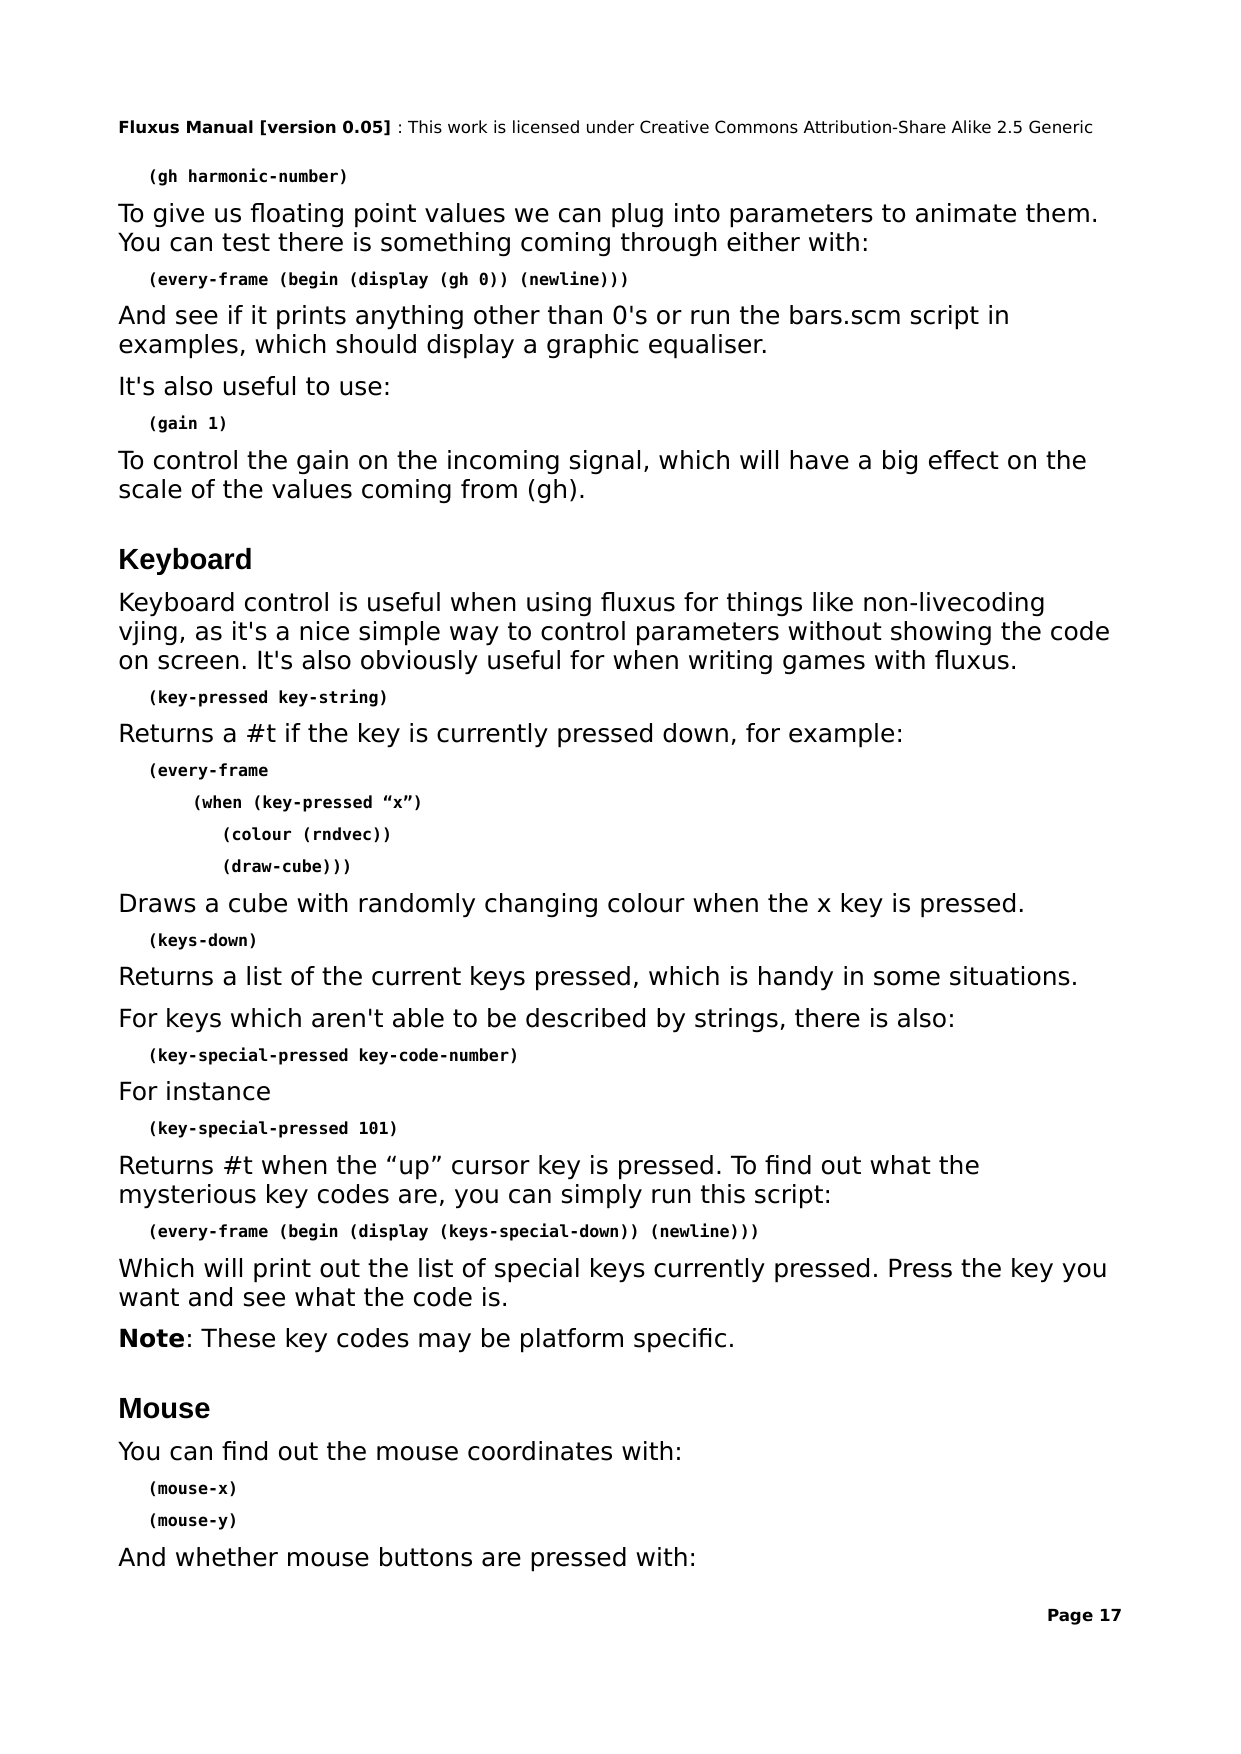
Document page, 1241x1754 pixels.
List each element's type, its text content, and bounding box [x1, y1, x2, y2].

subtitle Mouse [118, 1391, 1122, 1425]
subtitle Keyboard [118, 542, 1122, 575]
text (gain 1) [148, 414, 1122, 433]
text And see if it prints anything other than 0's or run the bars.scm script in examples, which should display a graphic equaliser. [118, 302, 1122, 360]
text (key-pressed key-string) [148, 688, 1122, 707]
text (mouse-x) [148, 1479, 1122, 1498]
text And whether mouse buttons are pressed with: [118, 1543, 1122, 1572]
text You can find out the mouse coordinates with: [118, 1437, 1122, 1467]
text (keys-down) [148, 931, 1122, 950]
text Note: These key codes may be platform specific. [118, 1325, 1122, 1354]
text Which will print out the list of special keys currently pressed. Press the key you want and see what the code is. [118, 1254, 1122, 1312]
text Returns a #t if the key is currently pressed down, for example: [118, 720, 1122, 749]
text (gh harmonic-number) [148, 167, 1122, 186]
text (mouse-y) [148, 1511, 1122, 1530]
text (when (key-pressed “x”) [118, 793, 1122, 813]
text (colour (rndvec)) [148, 825, 1122, 844]
text Returns a list of the current keys pressed, which is handy in some situations. [118, 962, 1122, 992]
text (every-frame [148, 761, 1122, 781]
text Draws a cube with randomly changing colour when the x key is pressed. [118, 889, 1122, 918]
text To control the gain on the incoming signal, which will have a big effect on the scale of the values coming from (gh). [118, 446, 1122, 504]
text Returns #t when the “up” cursor key is pressed. To find out what the mysterious key codes are, you can simply run this script: [118, 1151, 1122, 1209]
text (every-frame (begin (display (keys-special-down)) (newline))) [148, 1222, 1122, 1241]
text For keys which aren't able to be described by strings, there is also: [118, 1004, 1122, 1033]
text Keyboard control is useful when using fluxus for things like non-livecoding vjing, as it's a nice simple way to control parameters without showing the code on screen. It's also obviously useful for when writing games with fluxus. [118, 588, 1122, 675]
text (draw-cube))) [148, 857, 1122, 876]
text (key-special-pressed key-code-number) [148, 1046, 1122, 1065]
text It's also useful to use: [118, 372, 1122, 402]
text To give us floating point values we can plug into parameters to animate them. You can test there is something coming through either with: [118, 199, 1122, 257]
text For instance [118, 1078, 1122, 1107]
text (every-frame (begin (display (gh 0)) (newline))) [148, 270, 1122, 289]
text (key-special-pressed 101) [148, 1119, 1122, 1139]
